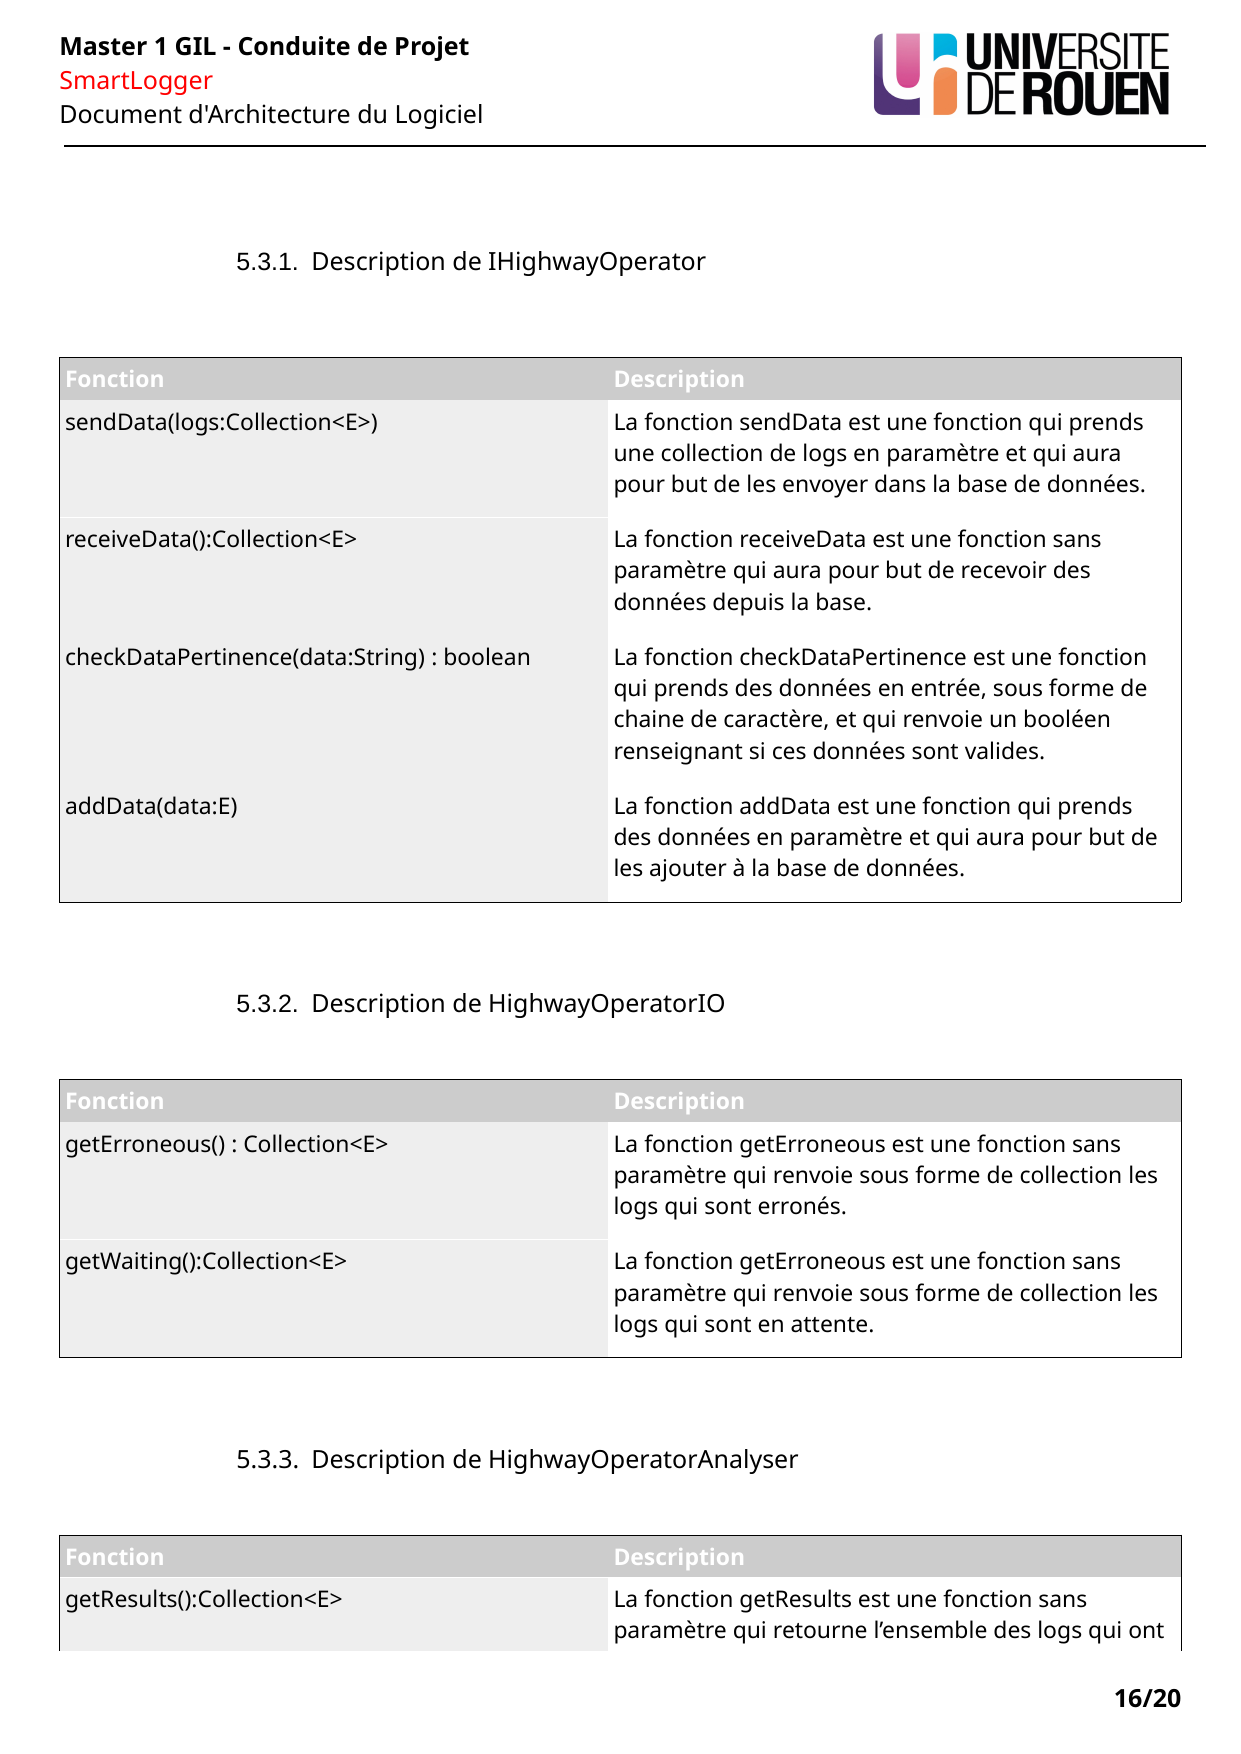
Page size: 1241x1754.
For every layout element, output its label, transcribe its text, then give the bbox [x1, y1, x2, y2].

picture [872, 32, 1170, 118]
table_cell La fonction sendData est une fonction qui prends une collection de logs en paramètre et qui aura pour but de les envoyer dans la base de données. [608, 400, 1181, 517]
table_header Description [608, 1080, 1181, 1122]
table_header Description [608, 1536, 1181, 1577]
table_cell checkDataPertinence(data:String) : boolean [60, 635, 608, 784]
table_cell La fonction getErroneous est une fonction sans paramètre qui renvoie sous forme de collection les logs qui sont erronés. [608, 1122, 1181, 1239]
table_cell getErroneous() : Collection<E> [60, 1122, 608, 1239]
table_header Fonction [60, 1080, 608, 1122]
table_cell addData(data:E) [60, 784, 608, 902]
table_cell getResults():Collection<E> [60, 1578, 608, 1651]
table_header Fonction [60, 1536, 608, 1577]
table_header Fonction [60, 358, 608, 400]
table_cell getWaiting():Collection<E> [60, 1240, 608, 1357]
subtitle Description de IHighwayOperator [236, 243, 1181, 277]
table_cell sendData(logs:Collection<E>) [60, 400, 608, 517]
table_cell La fonction checkDataPertinence est une fonction qui prends des données en entrée, sous forme de chaine de caractère, et qui renvoie un booléen renseignant si ces données sont valides. [608, 635, 1181, 784]
table_header Description [608, 358, 1181, 400]
table_cell La fonction getErroneous est une fonction sans paramètre qui renvoie sous forme de collection les logs qui sont en attente. [608, 1240, 1181, 1357]
table_cell La fonction receiveData est une fonction sans paramètre qui aura pour but de recevoir des données depuis la base. [608, 518, 1181, 635]
table_cell receiveData():Collection<E> [60, 518, 608, 635]
table_cell La fonction getResults est une fonction sans paramètre qui retourne l’ensemble des logs qui ont [608, 1578, 1181, 1651]
table_cell La fonction addData est une fonction qui prends des données en paramètre et qui aura pour but de les ajouter à la base de données. [608, 784, 1181, 902]
subtitle Description de HighwayOperatorIO [236, 986, 1181, 1020]
subtitle Description de HighwayOperatorAnalyser [236, 1441, 1181, 1476]
